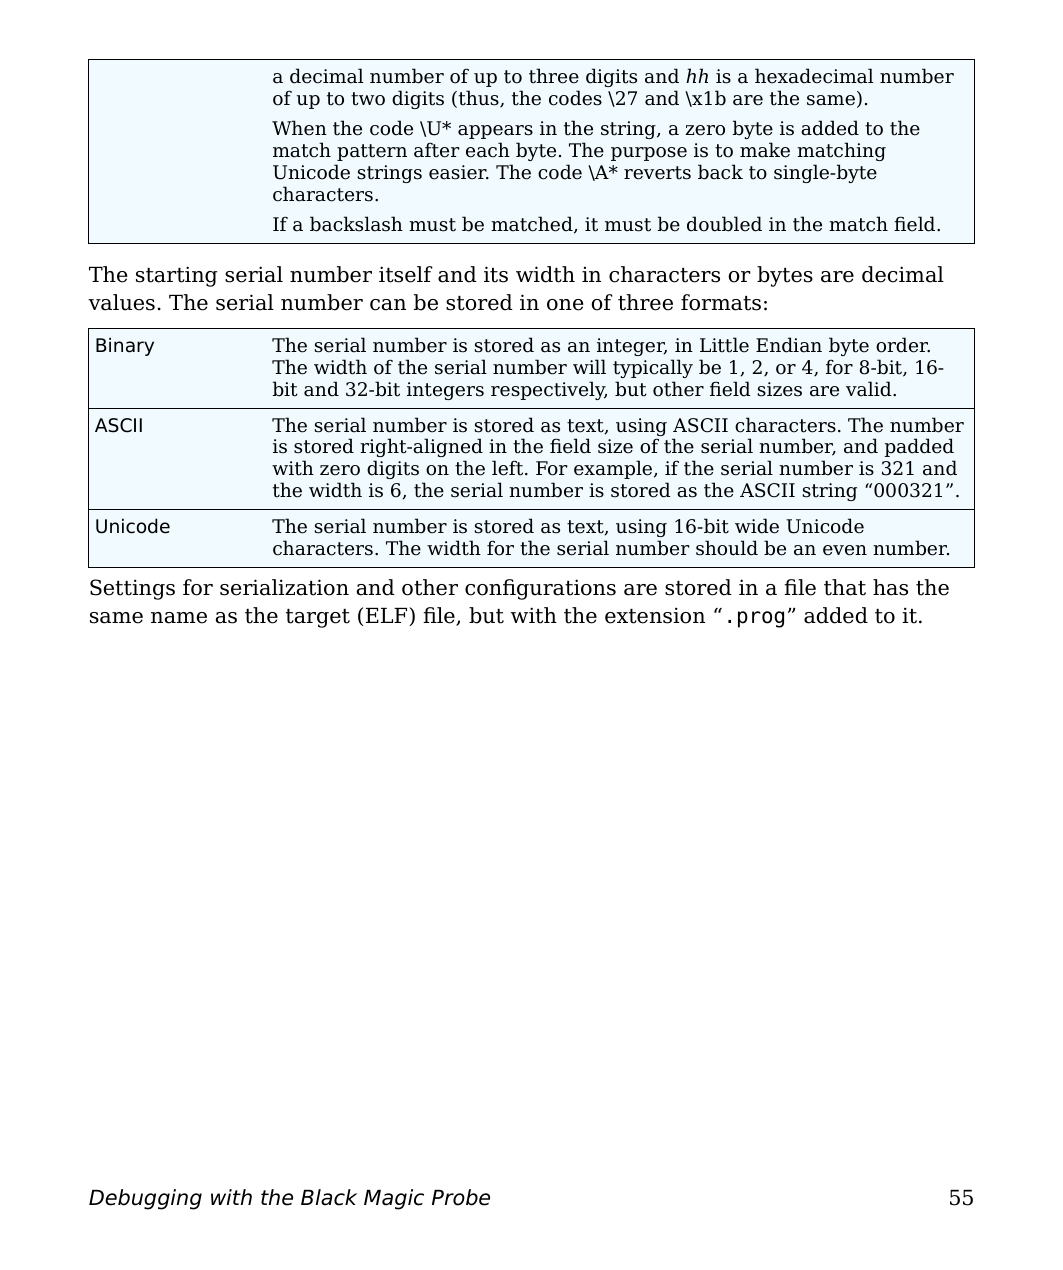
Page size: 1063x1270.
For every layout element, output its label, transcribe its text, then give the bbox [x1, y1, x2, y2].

table_cell The serial number is stored as text, using 16-bit wide Unicode characters. The width for the serial number should be an even number. [266, 510, 974, 567]
text Settings for serialization and other configurations are stored in a file that has the same name as the target (ELF) file, but with the extension “.prog” added to it. [88, 576, 974, 628]
table_header The serial number is stored as an integer, in Little Endian byte order. The width of the serial number will typically be 1, 2, or 4, for 8-bit, 16-bit and 32-bit integers respectively, but other field sizes are valid. [266, 329, 974, 407]
table_cell Unicode [89, 510, 266, 567]
table_header Binary [89, 329, 266, 407]
table_cell The serial number is stored as text, using ASCII characters. The number is stored right-aligned in the field size of the serial number, and padded with zero digits on the left. For example, if the serial number is 321 and the width is 6, the serial number is stored as the ASCII string “000321”. [266, 409, 974, 509]
text The starting serial number itself and its width in characters or bytes are decimal values. The serial number can be stored in one of three formats: [88, 263, 974, 315]
table_cell [89, 60, 266, 243]
table_cell a decimal number of up to three digits and hh is a hexadecimal number of up to two digits (thus, the codes \27 and \x1b are the same). When the code \U* appears in the string, a zero byte is added to the match pattern after each byte. The purpose is to make matching Unicode strings easier. The code \A* reverts back to single-byte characters. If a backslash must be matched, it must be doubled in the match field. [266, 60, 974, 243]
table_cell ASCII [89, 409, 266, 509]
